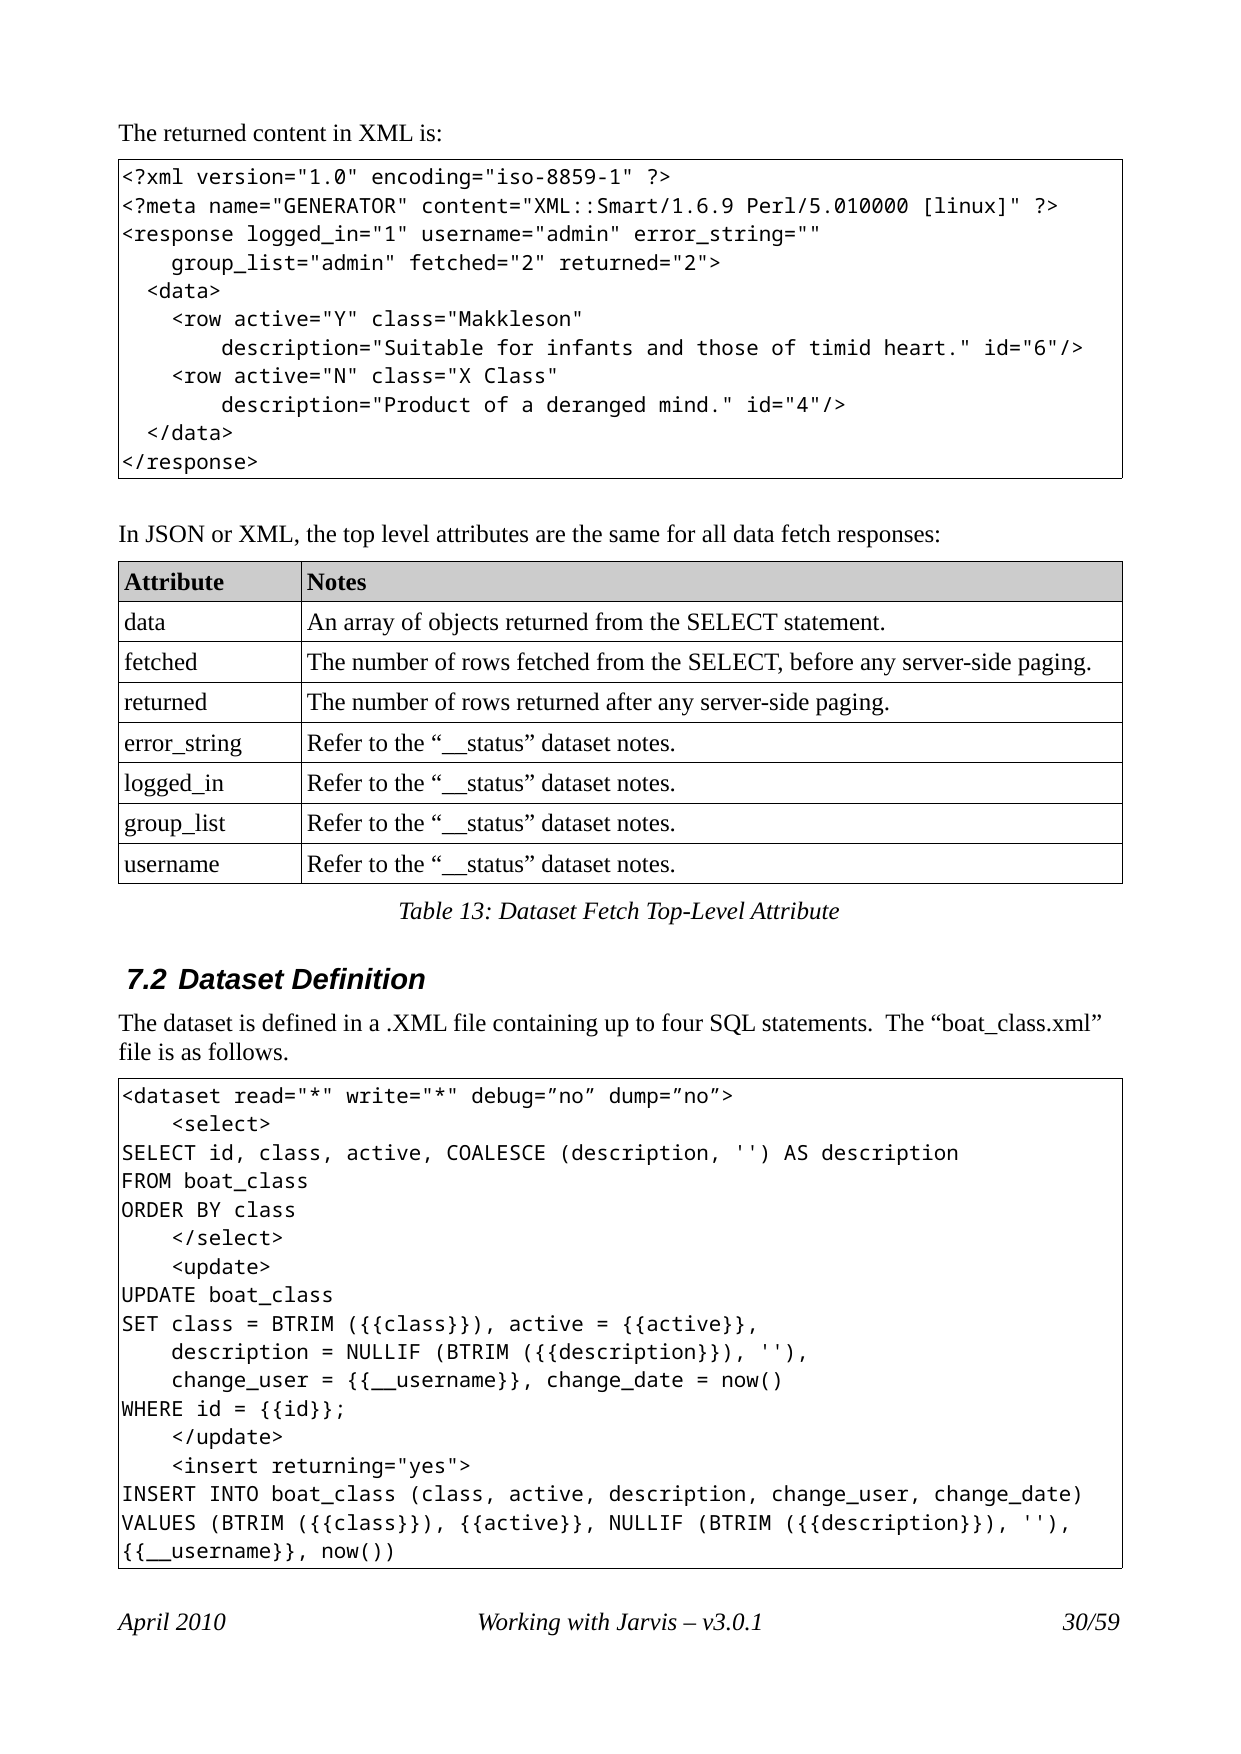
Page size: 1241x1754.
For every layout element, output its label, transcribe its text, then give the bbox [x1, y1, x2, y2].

text <?meta name="GENERATOR" content="XML::Smart/1.6.9 Perl/5.010000 [linux]" ?> [119, 188, 1122, 216]
table_cell Refer to the “__status” dataset notes. [302, 723, 1122, 762]
text In JSON or XML, the top level attributes are the same for all data fetch responses: [118, 519, 1122, 548]
text FROM boat_class [119, 1163, 1122, 1192]
text </update> [119, 1419, 1122, 1448]
table_cell Refer to the “__status” dataset notes. [302, 804, 1122, 843]
table_cell Refer to the “__status” dataset notes. [302, 763, 1122, 803]
table_cell An array of objects returned from the SELECT statement. [302, 602, 1122, 641]
text <insert returning="yes"> [119, 1448, 1122, 1476]
text The returned content in XML is: [118, 118, 1122, 147]
text <?xml version="1.0" encoding="iso-8859-1" ?> [119, 160, 1122, 188]
text <update> [119, 1249, 1122, 1277]
table_cell logged_in [119, 763, 301, 803]
text The dataset is defined in a .XML file containing up to four SQL statements. The “boat_class.xml” file is as follows. [118, 1008, 1122, 1066]
text change_user = {{__username}}, change_date = now() [119, 1362, 1122, 1391]
text </select> [119, 1220, 1122, 1249]
text VALUES (BTRIM ({{class}}), {{active}}, NULLIF (BTRIM ({{description}}), ''), {{__username}}, now()) [119, 1505, 1122, 1568]
table_cell fetched [119, 642, 301, 682]
text <select> [119, 1107, 1122, 1135]
text Table 13: Dataset Fetch Top-Level Attribute [118, 896, 1122, 924]
text SET class = BTRIM ({{class}}), active = {{active}}, [119, 1306, 1122, 1334]
text ORDER BY class [119, 1192, 1122, 1220]
table_cell returned [119, 683, 301, 722]
text </data> [119, 415, 1122, 444]
text UPDATE boat_class [119, 1277, 1122, 1306]
text INSERT INTO boat_class (class, active, description, change_user, change_date) [119, 1476, 1122, 1505]
table_cell group_list [119, 804, 301, 843]
table_header Notes [302, 562, 1122, 601]
table_header Attribute [119, 562, 301, 601]
text group_list="admin" fetched="2" returned="2"> [119, 245, 1122, 273]
table_cell Refer to the “__status” dataset notes. [302, 844, 1122, 883]
subtitle Dataset Definition [118, 962, 1122, 996]
text <response logged_in="1" username="admin" error_string="" [119, 216, 1122, 245]
text description="Suitable for infants and those of timid heart." id="6"/> [119, 330, 1122, 358]
text <row active="Y" class="Makkleson" [119, 302, 1122, 330]
text SELECT id, class, active, COALESCE (description, '') AS description [119, 1135, 1122, 1163]
table_cell The number of rows returned after any server-side paging. [302, 683, 1122, 722]
text </response> [119, 444, 1122, 478]
text WHERE id = {{id}}; [119, 1391, 1122, 1419]
text <data> [119, 273, 1122, 302]
table_cell data [119, 602, 301, 641]
text description = NULLIF (BTRIM ({{description}}), ''), [119, 1334, 1122, 1362]
table_cell username [119, 844, 301, 883]
text description="Product of a deranged mind." id="4"/> [119, 387, 1122, 415]
text <row active="N" class="X Class" [119, 358, 1122, 387]
table_cell The number of rows fetched from the SELECT, before any server-side paging. [302, 642, 1122, 682]
text <dataset read="*" write="*" debug=”no” dump=”no”> [119, 1079, 1122, 1107]
table_cell error_string [119, 723, 301, 762]
